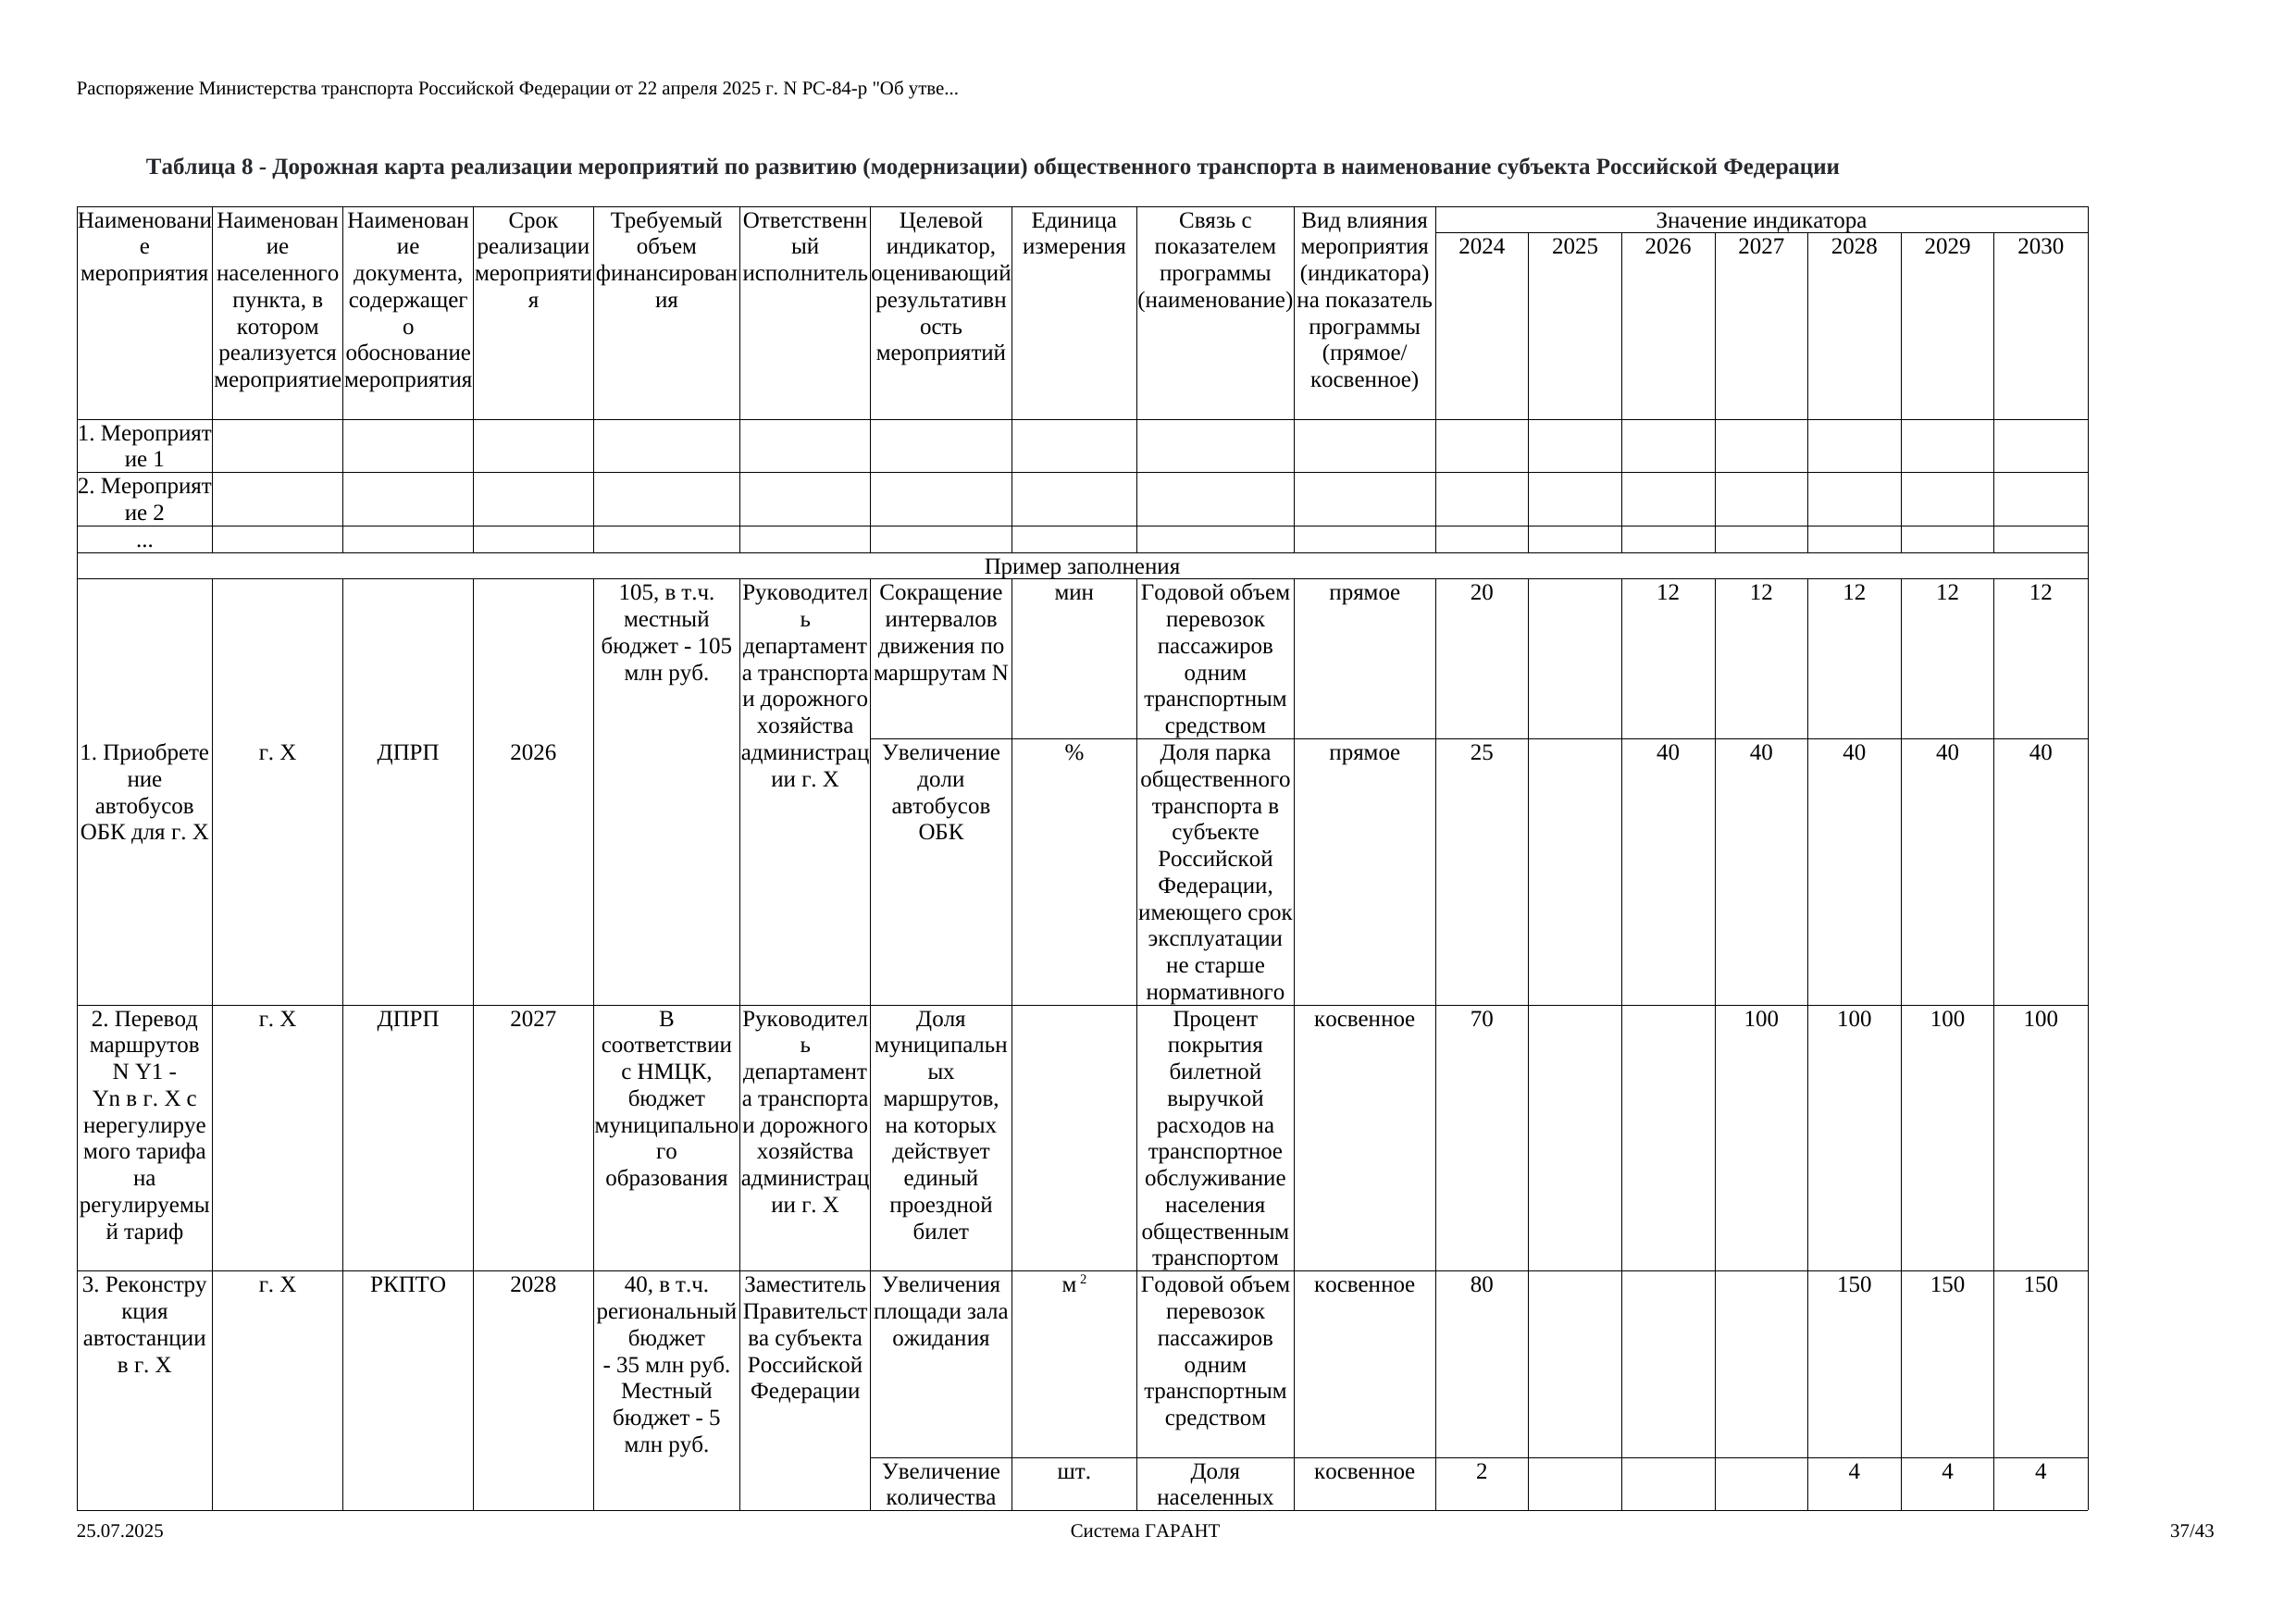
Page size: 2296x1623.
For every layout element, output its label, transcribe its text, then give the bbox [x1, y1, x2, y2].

table_cell 100 [1716, 1006, 1807, 1270]
table_cell [1622, 473, 1715, 526]
table_cell [343, 1457, 473, 1510]
table_cell [1529, 1006, 1621, 1270]
table_cell 150 [1808, 1271, 1901, 1457]
table_header Ответственный исполнитель [740, 207, 870, 419]
table_cell [1295, 420, 1435, 472]
table_cell 40, в т.ч. региональный бюджет - 35 млн руб. Местный бюджет - 5 млн руб. [594, 1271, 739, 1457]
table_cell [1622, 527, 1715, 552]
table_cell 40 [1622, 739, 1715, 1005]
table_cell [1808, 420, 1901, 472]
table_cell [871, 527, 1011, 552]
table_cell 150 [1902, 1271, 1993, 1457]
table_cell [1716, 1271, 1807, 1457]
table_cell [1436, 420, 1528, 472]
table_cell [78, 579, 212, 738]
table_cell 2026 [474, 738, 593, 1005]
table_cell 20 [1436, 579, 1528, 738]
table_cell ДПРП [343, 738, 473, 1005]
table_cell % [1012, 739, 1136, 1005]
table_cell 2024 [1436, 233, 1528, 419]
table_cell [594, 738, 739, 1005]
table_cell Руководитель департамента транспорта и дорожного хозяйства администрации г. X [740, 1006, 870, 1270]
table_cell [740, 1457, 870, 1510]
table_cell [1295, 473, 1435, 526]
table_cell [594, 527, 739, 552]
table_cell [343, 527, 473, 552]
table_cell [1622, 1006, 1715, 1270]
table_cell [1716, 527, 1807, 552]
table_cell 2. Перевод маршрутов N Y1 - Yn в г. X с нерегулируемого тарифа на регулируемый тариф [78, 1006, 212, 1270]
table_cell [1436, 473, 1528, 526]
table_cell 2026 [1622, 233, 1715, 419]
table_header Наименование мероприятия [78, 207, 212, 419]
table_cell [1994, 473, 2088, 526]
table_cell [871, 420, 1011, 472]
table_cell 2 [1436, 1458, 1528, 1510]
table_header Наименование населенного пункта, в котором реализуется мероприятие [213, 207, 342, 419]
table_cell [343, 473, 473, 526]
table_cell [474, 420, 593, 472]
table_cell 2. Мероприятие 2 [78, 473, 212, 526]
table_cell Сокращение интервалов движения по маршрутам N [871, 579, 1011, 738]
table_cell мин [1012, 579, 1136, 738]
table_cell 2027 [474, 1006, 593, 1270]
table_cell 40 [1716, 739, 1807, 1005]
table_header Значение индикатора [1436, 207, 2088, 232]
table_cell Увеличение количества [871, 1458, 1011, 1510]
table_cell [1716, 420, 1807, 472]
table_cell В соответствии с НМЦК, бюджет муниципального образования [594, 1006, 739, 1270]
table_cell Годовой объем перевозок пассажиров одним транспортным средством [1137, 1271, 1294, 1457]
table_cell 12 [1808, 579, 1901, 738]
table_cell [1994, 527, 2088, 552]
table_cell 2030 [1994, 233, 2088, 419]
table_cell шт. [1012, 1458, 1136, 1510]
table_cell косвенное [1295, 1271, 1435, 1457]
table_cell [1622, 1458, 1715, 1510]
table_cell [474, 473, 593, 526]
table_cell [1137, 420, 1294, 472]
table_cell 40 [1994, 739, 2088, 1005]
table_cell Годовой объем перевозок пассажиров одним транспортным средством [1137, 579, 1294, 738]
table_header Срок реализации мероприятия [474, 207, 593, 419]
table_cell [1436, 527, 1528, 552]
table_cell 25 [1436, 739, 1528, 1005]
table_cell [213, 1457, 342, 1510]
table_cell 12 [1994, 579, 2088, 738]
table_cell 2027 [1716, 233, 1807, 419]
table_cell [594, 473, 739, 526]
table_cell [343, 579, 473, 738]
table_cell [474, 527, 593, 552]
table_cell [213, 473, 342, 526]
table_cell 4 [1902, 1458, 1993, 1510]
table_cell ДПРП [343, 1006, 473, 1270]
table_cell 105, в т.ч. местный бюджет - 105 млн руб. [594, 579, 739, 738]
table_cell [1529, 527, 1621, 552]
table_cell [343, 420, 473, 472]
table_cell 100 [1902, 1006, 1993, 1270]
table_cell [1622, 1271, 1715, 1457]
table_cell 1. Мероприятие 1 [78, 420, 212, 472]
table_cell 150 [1994, 1271, 2088, 1457]
table_cell [1716, 473, 1807, 526]
table_cell 4 [1808, 1458, 1901, 1510]
table_header Вид влияния мероприятия (индикатора) на показатель программы (прямое/ косвенное) [1295, 207, 1435, 419]
table_cell [1137, 473, 1294, 526]
table_cell 100 [1994, 1006, 2088, 1270]
table_cell [1716, 1458, 1807, 1510]
table_header Связь с показателем программы (наименование) [1137, 207, 1294, 419]
table_cell [1808, 473, 1901, 526]
table_cell [740, 527, 870, 552]
table_cell [213, 420, 342, 472]
table_cell 2025 [1529, 233, 1621, 419]
table_cell Доля населенных [1137, 1458, 1294, 1510]
table_cell 40 [1902, 739, 1993, 1005]
table_cell Увеличение доли автобусов ОБК [871, 739, 1011, 1005]
table_cell [1529, 1271, 1621, 1457]
table_cell РКПТО [343, 1271, 473, 1457]
table_cell г. X [213, 1006, 342, 1270]
table_cell 40 [1808, 739, 1901, 1005]
table_cell косвенное [1295, 1006, 1435, 1270]
table_cell 12 [1716, 579, 1807, 738]
table_cell [740, 420, 870, 472]
table_cell Пример заполнения [78, 553, 2088, 578]
table_cell [1012, 420, 1136, 472]
table_cell Увеличения площади зала ожидания [871, 1271, 1011, 1457]
table_cell [1902, 527, 1993, 552]
table_cell прямое [1295, 579, 1435, 738]
table_cell [1808, 527, 1901, 552]
table_cell [474, 1457, 593, 1510]
table_cell г. X [213, 1271, 342, 1457]
table_cell м 2 [1012, 1271, 1136, 1457]
table_cell [1994, 420, 2088, 472]
table_header Единица измерения [1012, 207, 1136, 419]
table_cell 4 [1994, 1458, 2088, 1510]
table_cell [213, 527, 342, 552]
table_header Требуемый объем финансирования [594, 207, 739, 419]
table_cell [1529, 579, 1621, 738]
table_cell [1622, 420, 1715, 472]
table_cell [78, 1457, 212, 1510]
table_cell 70 [1436, 1006, 1528, 1270]
table_header Наименование документа, содержащего обоснование мероприятия [343, 207, 473, 419]
table_cell 3. Реконструкция автостанции в г. X [78, 1271, 212, 1457]
table_cell [1012, 473, 1136, 526]
text Таблица 8 - Дорожная карта реализации мероприятий по развитию (модернизации) общественного транспорта в наименование субъекта Российской Федерации [77, 153, 2219, 180]
table_cell [871, 473, 1011, 526]
table_cell прямое [1295, 739, 1435, 1005]
table_cell Руководитель департамента транспорта и дорожного хозяйства администрации г. X [740, 579, 870, 1005]
table_cell [1295, 527, 1435, 552]
table_cell [1902, 473, 1993, 526]
table_cell 12 [1622, 579, 1715, 738]
table_cell г. X [213, 738, 342, 1005]
table_cell [594, 1457, 739, 1510]
table_cell Заместитель Правительства субъекта Российской Федерации [740, 1271, 870, 1457]
table_cell [1012, 1006, 1136, 1270]
table_cell 2029 [1902, 233, 1993, 419]
table_cell Процент покрытия билетной выручкой расходов на транспортное обслуживание населения общественным транспортом [1137, 1006, 1294, 1270]
table_cell [1529, 420, 1621, 472]
table_cell [1529, 739, 1621, 1005]
table_cell Доля парка общественного транспорта в субъекте Российской Федерации, имеющего срок эксплуатации не старше нормативного [1137, 739, 1294, 1005]
table_cell косвенное [1295, 1458, 1435, 1510]
table_cell [1012, 527, 1136, 552]
table_cell ... [78, 527, 212, 552]
table_cell 12 [1902, 579, 1993, 738]
table_cell Доля муниципальных маршрутов, на которых действует единый проездной билет [871, 1006, 1011, 1270]
table_cell 80 [1436, 1271, 1528, 1457]
table_cell 1. Приобретение автобусов ОБК для г. X [78, 738, 212, 1005]
table_cell [1137, 527, 1294, 552]
table_cell [1529, 473, 1621, 526]
table_header Целевой индикатор, оценивающий результативность мероприятий [871, 207, 1011, 419]
table_cell 2028 [474, 1271, 593, 1457]
table_cell [1529, 1458, 1621, 1510]
table_cell 100 [1808, 1006, 1901, 1270]
table_cell [740, 473, 870, 526]
table_cell [1902, 420, 1993, 472]
table_cell [474, 579, 593, 738]
table_cell [213, 579, 342, 738]
table_cell 2028 [1808, 233, 1901, 419]
table_cell [594, 420, 739, 472]
